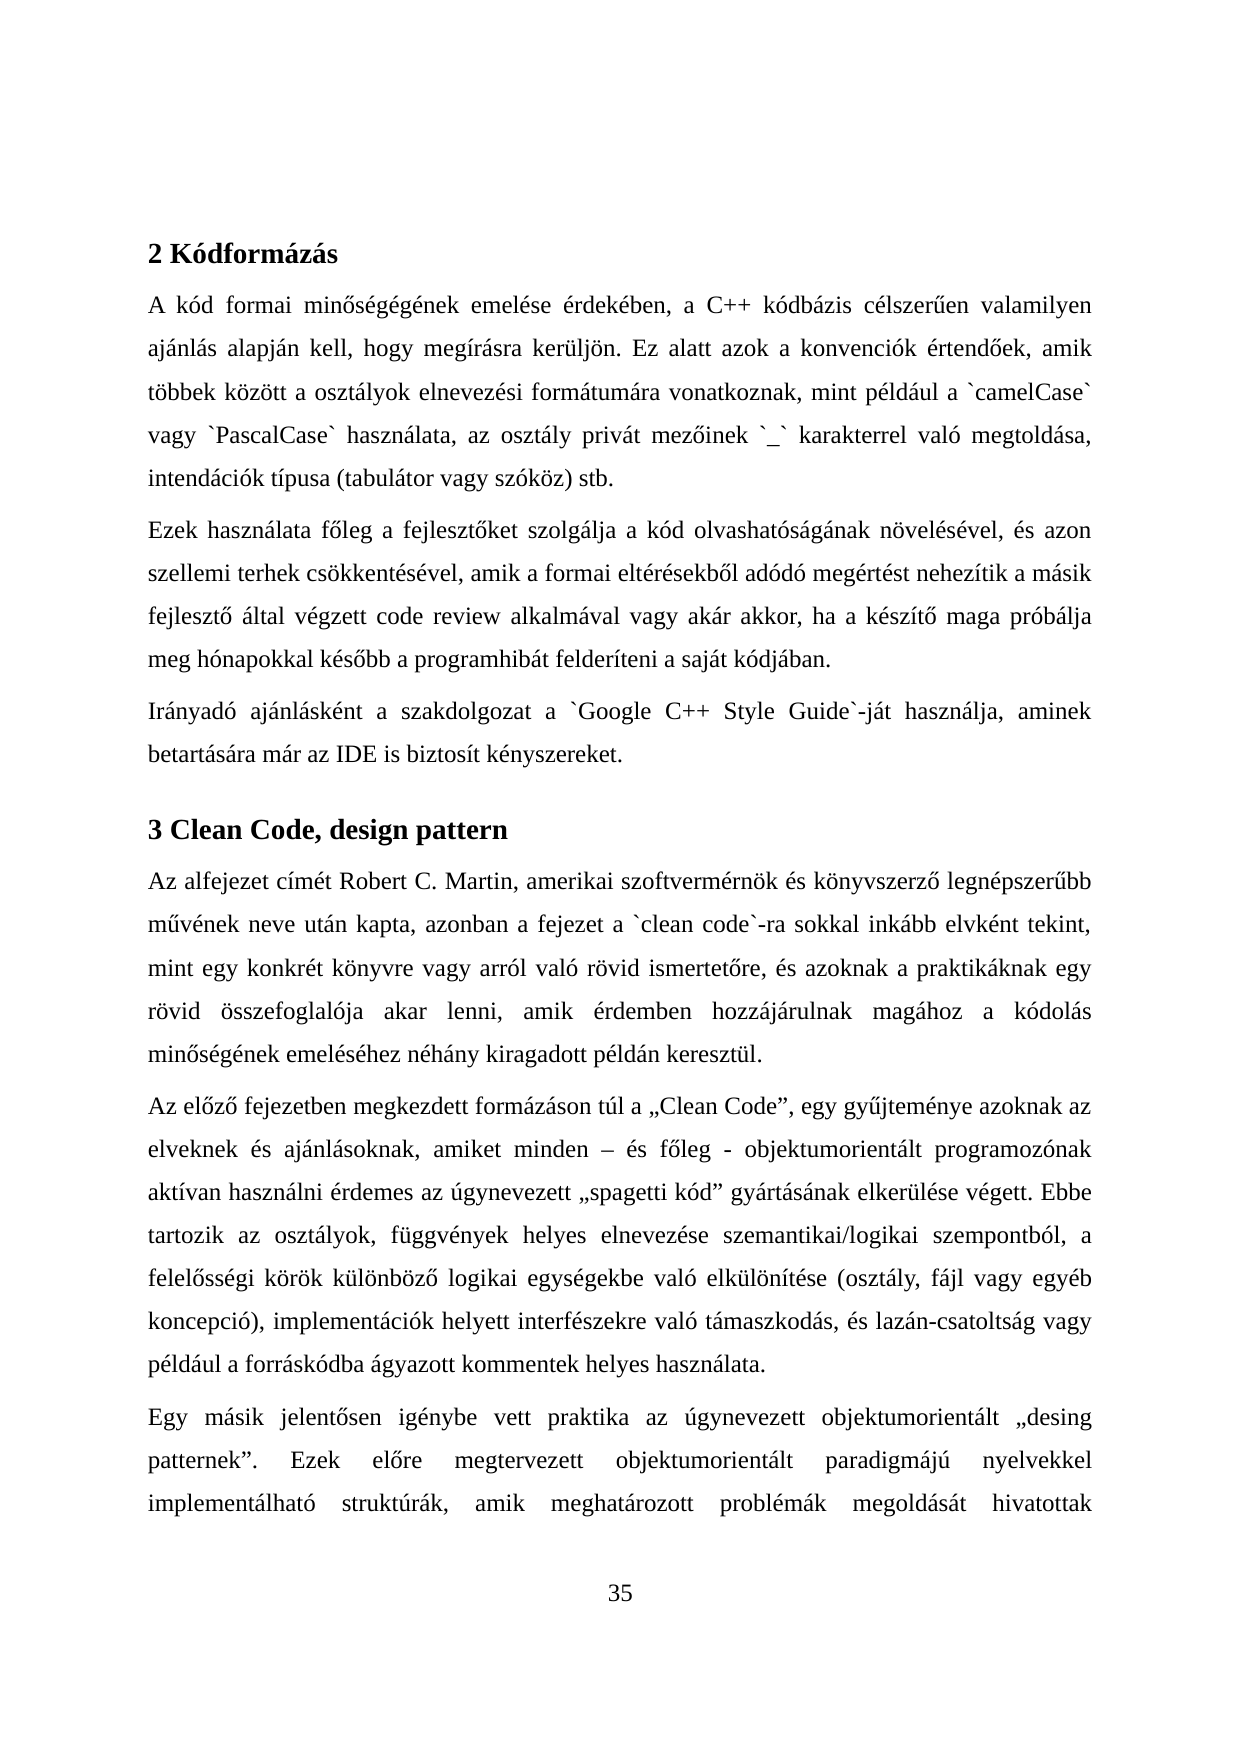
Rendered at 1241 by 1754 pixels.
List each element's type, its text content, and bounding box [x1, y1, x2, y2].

text Irányadó ajánlásként a szakdolgozat a `Google C++ Style Guide`-ját használja, aminek betartására már az IDE is biztosít kényszereket. [148, 696, 1093, 768]
subtitle Clean Code, design pattern [148, 812, 1093, 846]
text Az előző fejezetben megkezdett formázáson túl a „Clean Code”, egy gyűjteménye azoknak az elveknek és ajánlásoknak, amiket minden – és főleg - objektumorientált programozónak aktívan használni érdemes az úgynevezett „spagetti kód” gyártásának elkerülése végett. Ebbe tartozik az osztályok, függvények helyes elnevezése szemantikai/logikai szempontból, a felelősségi körök különböző logikai egységekbe való elkülönítése (osztály, fájl vagy egyéb koncepció), implementációk helyett interfészekre való támaszkodás, és lazán-csatoltság vagy például a forráskódba ágyazott kommentek helyes használata. [148, 1091, 1093, 1378]
text Ezek használata főleg a fejlesztőket szolgálja a kód olvashatóságának növelésével, és azon szellemi terhek csökkentésével, amik a formai eltérésekből adódó megértést nehezítik a másik fejlesztő által végzett code review alkalmával vagy akár akkor, ha a készítő maga próbálja meg hónapokkal később a programhibát felderíteni a saját kódjában. [148, 515, 1093, 673]
text A kód formai minőségégének emelése érdekében, a C++ kódbázis célszerűen valamilyen ajánlás alapján kell, hogy megírásra kerüljön. Ez alatt azok a konvenciók értendőek, amik többek között a osztályok elnevezési formátumára vonatkoznak, mint például a `camelCase` vagy `PascalCase` használata, az osztály privát mezőinek `_` karakterrel való megtoldása, intendációk típusa (tabulátor vagy szóköz) stb. [148, 290, 1093, 492]
text Egy másik jelentősen igénybe vett praktika az úgynevezett objektumorientált „desing patternek”. Ezek előre megtervezett objektumorientált paradigmájú nyelvekkel implementálható struktúrák, amik meghatározott problémák megoldását hivatottak [148, 1402, 1093, 1517]
text Az alfejezet címét Robert C. Martin, amerikai szoftvermérnök és könyvszerző legnépszerűbb művének neve után kapta, azonban a fejezet a `clean code`-ra sokkal inkább elvként tekint, mint egy konkrét könyvre vagy arról való rövid ismertetőre, és azoknak a praktikáknak egy rövid összefoglalója akar lenni, amik érdemben hozzájárulnak magához a kódolás minőségének emeléséhez néhány kiragadott példán keresztül. [148, 866, 1093, 1068]
subtitle Kódformázás [148, 236, 1093, 270]
